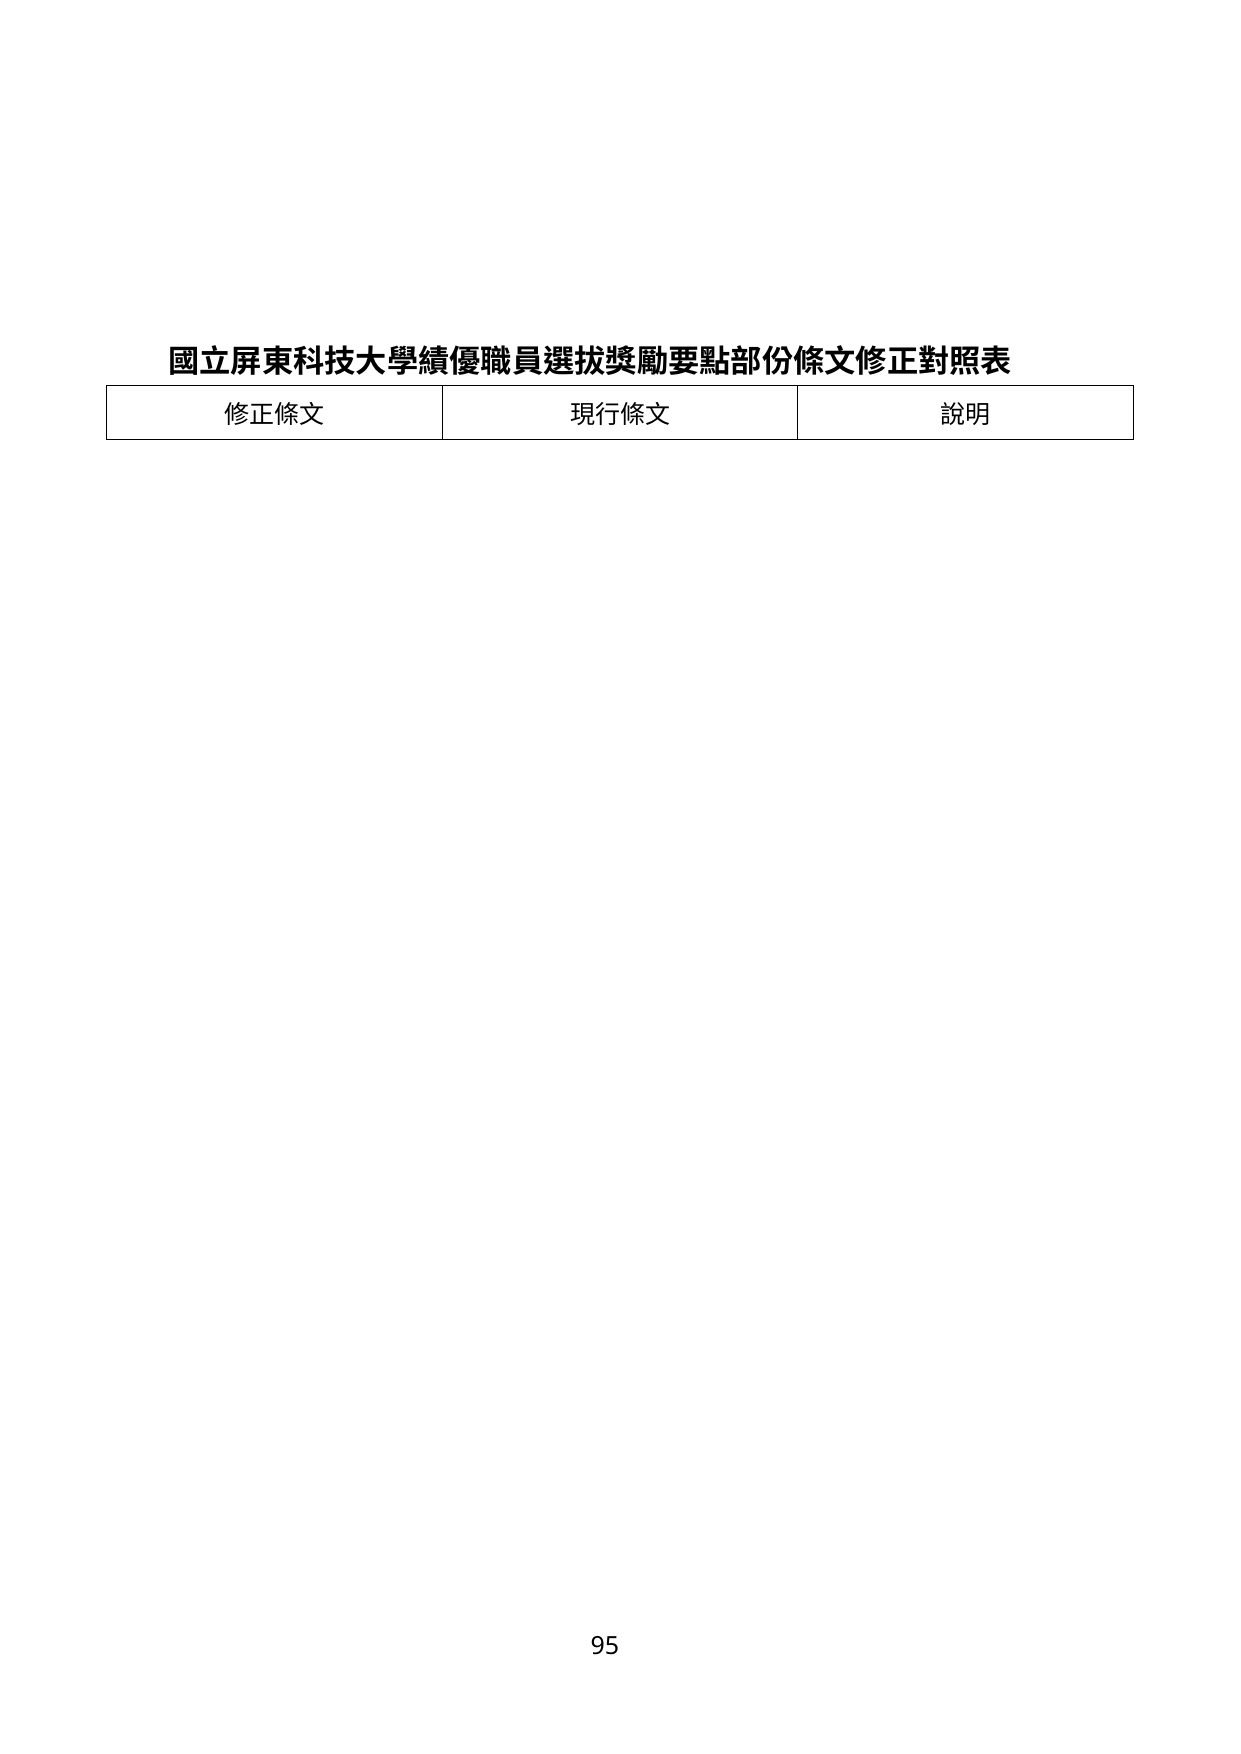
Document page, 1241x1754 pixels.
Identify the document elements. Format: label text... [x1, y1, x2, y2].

table_header 說明 [798, 386, 1133, 439]
table_header 現行條文 [443, 386, 797, 439]
text 國立屏東科技大學績優職員選拔獎勵要點部份條文修正對照表 [118, 322, 1122, 385]
table_header 修正條文 [107, 386, 442, 439]
